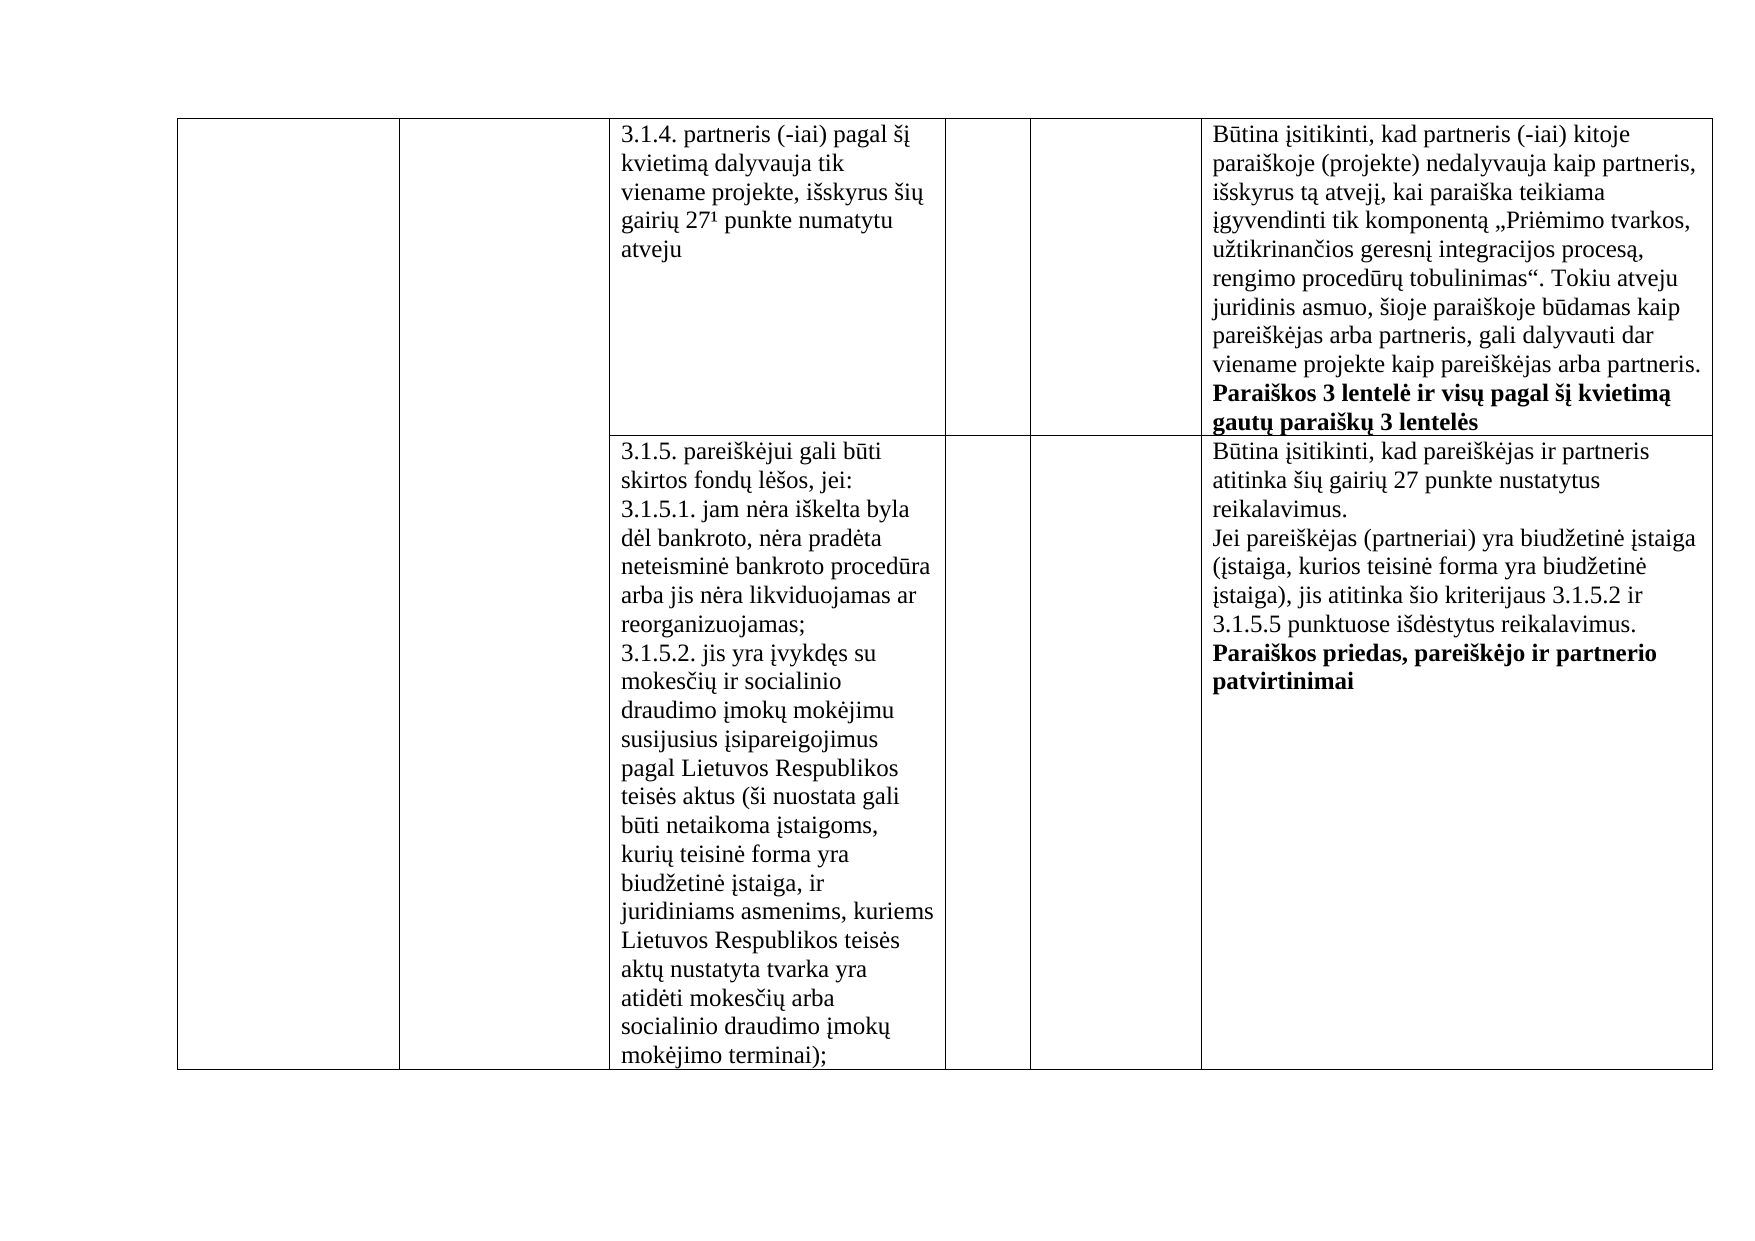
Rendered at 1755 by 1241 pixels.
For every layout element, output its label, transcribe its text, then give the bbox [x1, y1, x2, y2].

table_cell [946, 119, 1030, 435]
table_cell [178, 119, 399, 1069]
table_cell [1031, 436, 1201, 1069]
table_cell Būtina įsitikinti, kad pareiškėjas ir partneris atitinka šių gairių 27 punkte nustatytus reikalavimus. Jei pareiškėjas (partneriai) yra biudžetinė įstaiga (įstaiga, kurios teisinė forma yra biudžetinė įstaiga), jis atitinka šio kriterijaus 3.1.5.2 ir 3.1.5.5 punktuose išdėstytus reikalavimus. Paraiškos priedas, pareiškėjo ir partnerio patvirtinimai [1202, 436, 1712, 1069]
table_cell 3.1.4. partneris (-iai) pagal šį kvietimą dalyvauja tik viename projekte, išskyrus šių gairių 27¹ punkte numatytu atveju [610, 119, 945, 435]
table_cell [946, 436, 1030, 1069]
table_cell Būtina įsitikinti, kad partneris (-iai) kitoje paraiškoje (projekte) nedalyvauja kaip partneris, išskyrus tą atvejį, kai paraiška teikiama įgyvendinti tik komponentą „Priėmimo tvarkos, užtikrinančios geresnį integracijos procesą, rengimo procedūrų tobulinimas“. Tokiu atveju juridinis asmuo, šioje paraiškoje būdamas kaip pareiškėjas arba partneris, gali dalyvauti dar viename projekte kaip pareiškėjas arba partneris. Paraiškos 3 lentelė ir visų pagal šį kvietimą gautų paraiškų 3 lentelės [1202, 119, 1712, 435]
table_cell 3.1.5. pareiškėjui gali būti skirtos fondų lėšos, jei: 3.1.5.1. jam nėra iškelta byla dėl bankroto, nėra pradėta neteisminė bankroto procedūra arba jis nėra likviduojamas ar reorganizuojamas; 3.1.5.2. jis yra įvykdęs su mokesčių ir socialinio draudimo įmokų mokėjimu susijusius įsipareigojimus pagal Lietuvos Respublikos teisės aktus (ši nuostata gali būti netaikoma įstaigoms, kurių teisinė forma yra biudžetinė įstaiga, ir juridiniams asmenims, kuriems Lietuvos Respublikos teisės aktų nustatyta tvarka yra atidėti mokesčių arba socialinio draudimo įmokų mokėjimo terminai); [610, 436, 945, 1069]
table_cell [1031, 119, 1201, 435]
table_cell [400, 119, 609, 1069]
